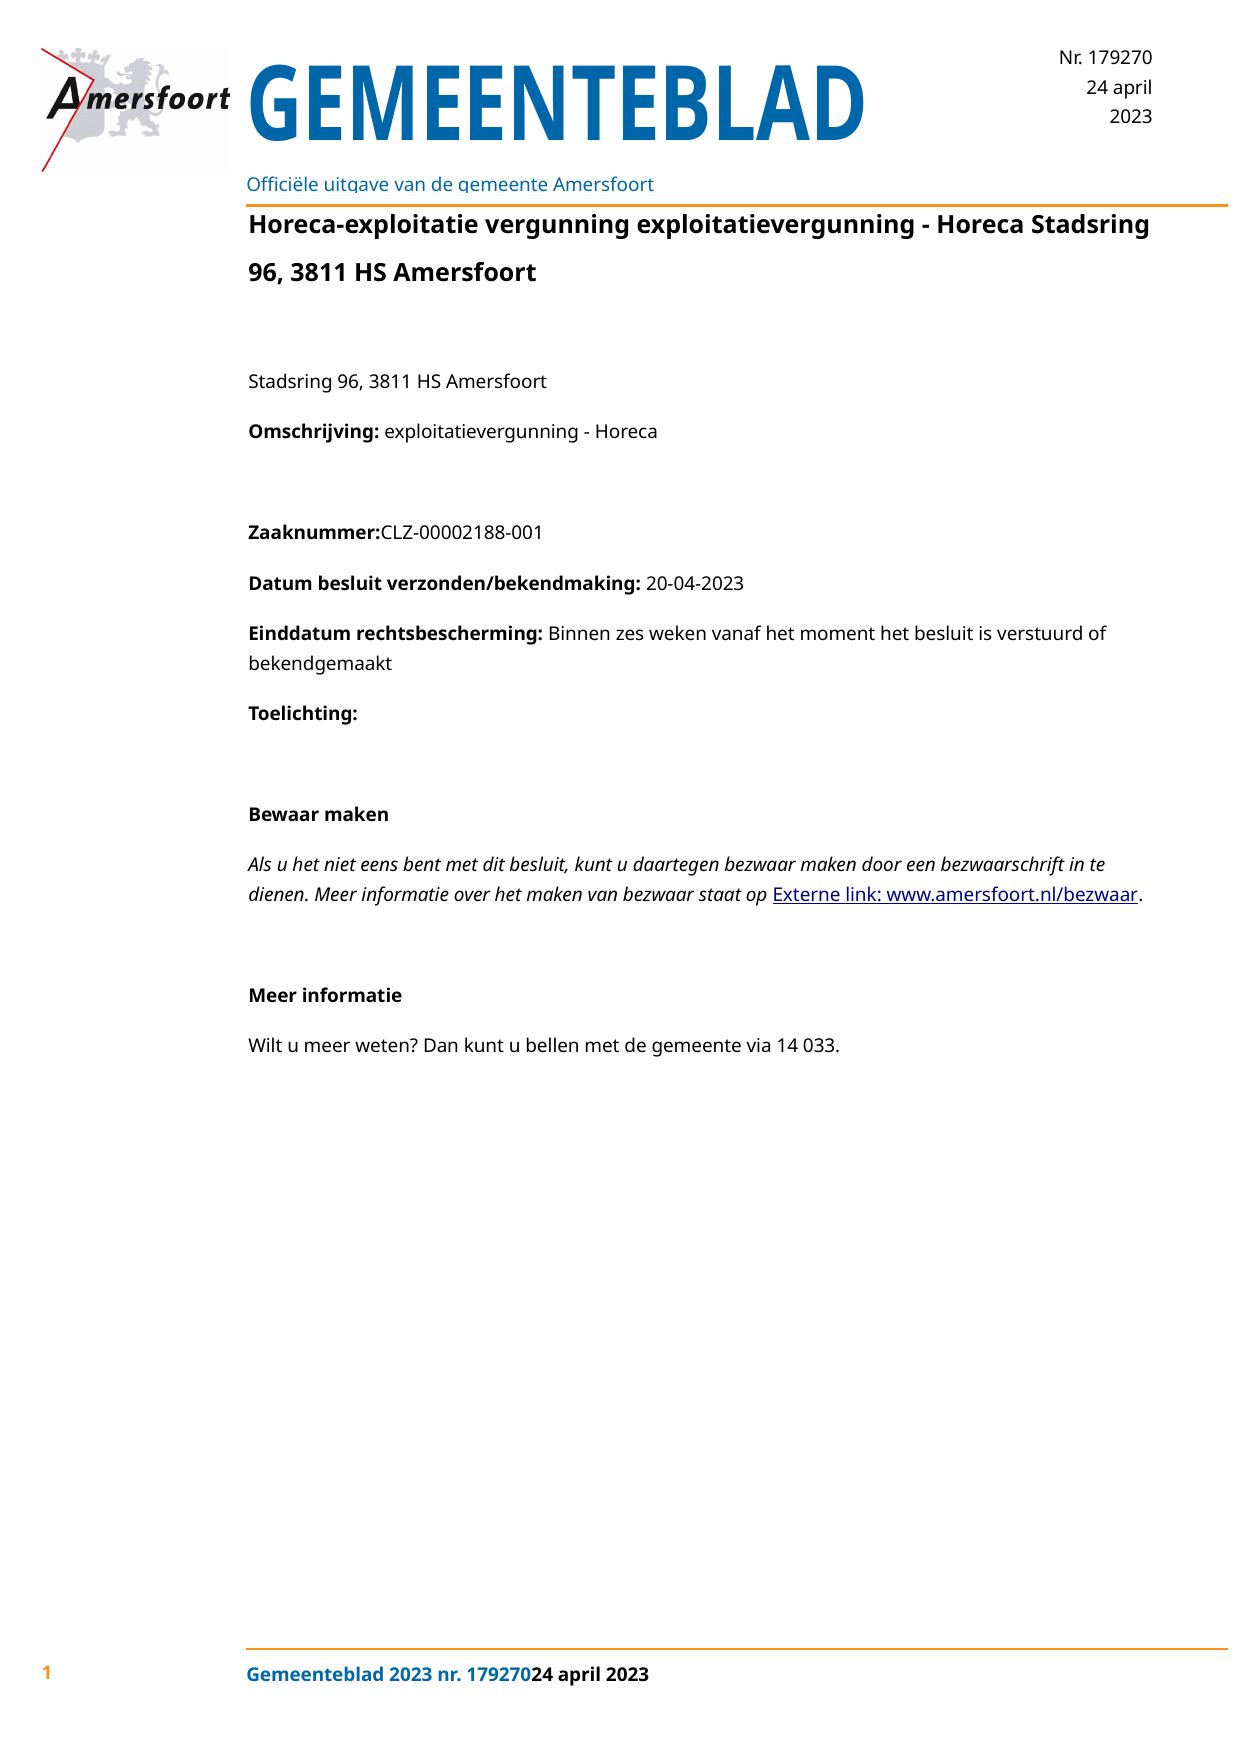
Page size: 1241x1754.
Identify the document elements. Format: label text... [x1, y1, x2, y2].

text Bewaar maken [248, 801, 1152, 827]
text Wilt u meer weten? Dan kunt u bellen met de gemeente via 14 033. [248, 1032, 1152, 1058]
text Zaaknummer:CLZ-00002188-001 [248, 519, 1152, 545]
text Meer informatie [248, 982, 1152, 1008]
text Stadsring 96, 3811 HS Amersfoort [248, 368, 1152, 394]
text Horeca-exploitatie vergunning exploitatievergunning - Horeca Stadsring 96, 3811 HS Amersfoort [248, 207, 1152, 288]
text Toelichting: [248, 700, 1152, 726]
picture [41, 47, 231, 172]
text Als u het niet eens bent met dit besluit, kunt u daartegen bezwaar maken door een bezwaarschrift in te dienen. Meer informatie over het maken van bezwaar staat op Externe link: www.amersfoort.nl/bezwaar. [248, 852, 1152, 907]
text Einddatum rechtsbescherming: Binnen zes weken vanaf het moment het besluit is verstuurd of bekendgemaakt [248, 620, 1152, 676]
text Datum besluit verzonden/bekendmaking: 20-04-2023 [248, 570, 1152, 596]
text Omschrijving: exploitatievergunning - Horeca [248, 419, 1152, 444]
